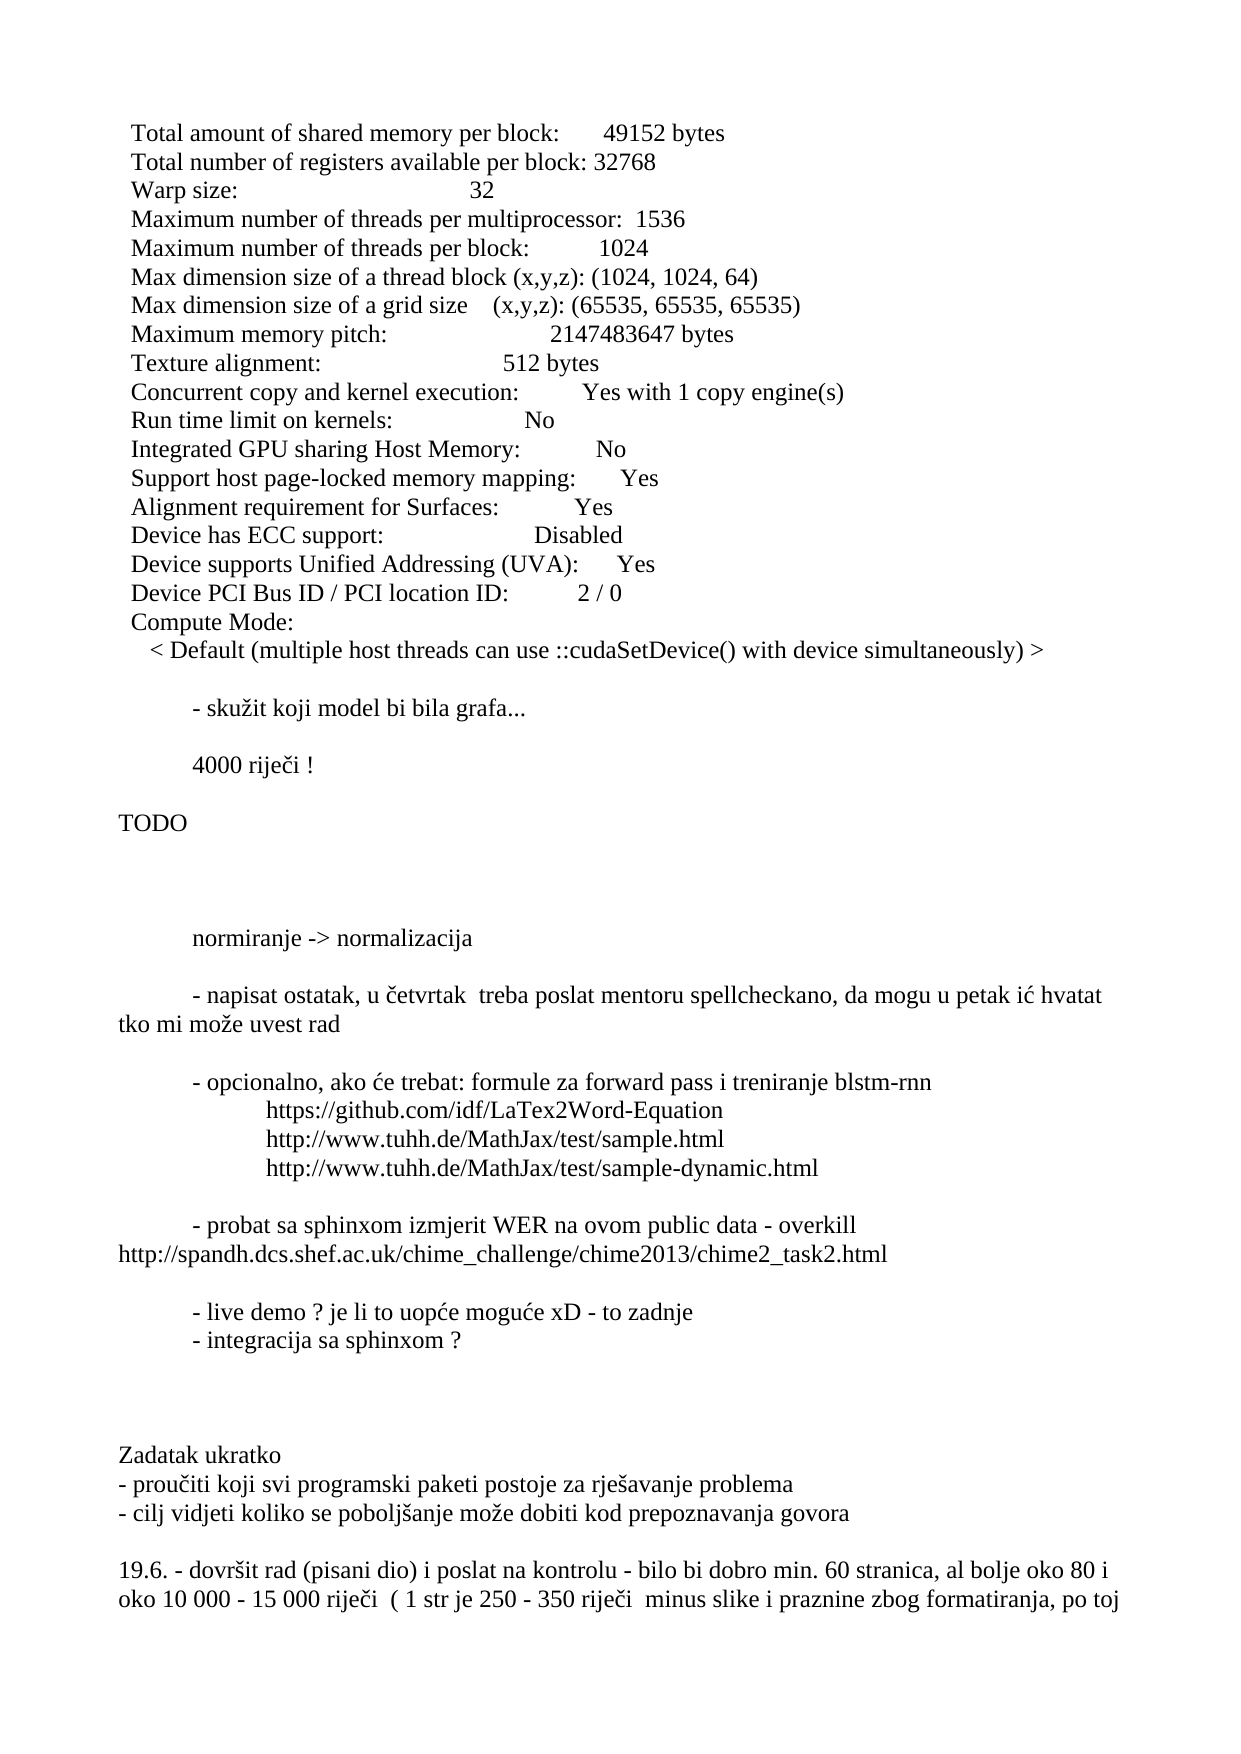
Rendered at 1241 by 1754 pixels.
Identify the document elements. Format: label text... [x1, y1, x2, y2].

text - proučiti koji svi programski paketi postoje za rješavanje problema [118, 1469, 1122, 1498]
text Device supports Unified Addressing (UVA): Yes [118, 549, 1122, 578]
text - probat sa sphinxom izmjerit WER na ovom public data - overkill http://spandh.dcs.shef.ac.uk/chime_challenge/chime2013/chime2_task2.html [118, 1211, 1122, 1268]
text Integrated GPU sharing Host Memory: No [118, 434, 1122, 463]
text Total amount of shared memory per block: 49152 bytes [118, 118, 1122, 147]
text Max dimension size of a grid size (x,y,z): (65535, 65535, 65535) [118, 291, 1122, 319]
text - skužit koji model bi bila grafa... [118, 693, 1122, 722]
text normiranje -> normalizacija [118, 923, 1122, 952]
text - opcionalno, ako će trebat: formule za forward pass i treniranje blstm-rnn [44, 1067, 1122, 1096]
text Maximum memory pitch: 2147483647 bytes [118, 319, 1122, 348]
text Run time limit on kernels: No [118, 406, 1122, 434]
text Max dimension size of a thread block (x,y,z): (1024, 1024, 64) [118, 262, 1122, 291]
text Concurrent copy and kernel execution: Yes with 1 copy engine(s) [118, 377, 1122, 406]
text Warp size: 32 [118, 176, 1122, 204]
text Compute Mode: [118, 607, 1122, 636]
text - cilj vidjeti koliko se poboljšanje može dobiti kod prepoznavanja govora [118, 1498, 1122, 1527]
text Texture alignment: 512 bytes [118, 348, 1122, 377]
text Total number of registers available per block: 32768 [118, 147, 1122, 176]
text - napisat ostatak, u četvrtak treba poslat mentoru spellcheckano, da mogu u petak ić hvatat tko mi može uvest rad [118, 981, 1122, 1038]
text 4000 riječi ! [118, 751, 1122, 779]
text Zadatak ukratko [118, 1441, 1122, 1469]
text http://www.tuhh.de/MathJax/test/sample-dynamic.html [44, 1153, 1122, 1182]
text Device PCI Bus ID / PCI location ID: 2 / 0 [118, 578, 1122, 607]
text http://www.tuhh.de/MathJax/test/sample.html [44, 1124, 1122, 1153]
text Alignment requirement for Surfaces: Yes [118, 492, 1122, 521]
text Maximum number of threads per multiprocessor: 1536 [118, 204, 1122, 233]
text Support host page-locked memory mapping: Yes [118, 463, 1122, 492]
text - live demo ? je li to uopće moguće xD - to zadnje [118, 1297, 1122, 1326]
text Maximum number of threads per block: 1024 [118, 233, 1122, 262]
text https://github.com/idf/LaTex2Word-Equation [44, 1096, 1122, 1124]
text Device has ECC support: Disabled [118, 521, 1122, 549]
text 19.6. - dovršit rad (pisani dio) i poslat na kontrolu - bilo bi dobro min. 60 stranica, al bolje oko 80 i oko 10 000 - 15 000 riječi ( 1 str je 250 - 350 riječi minus slike i praznine zbog formatiranja, po toj [118, 1556, 1122, 1613]
text TODO [118, 808, 1122, 837]
text < Default (multiple host threads can use ::cudaSetDevice() with device simultaneously) > [118, 636, 1122, 664]
text - integracija sa sphinxom ? [118, 1326, 1122, 1354]
